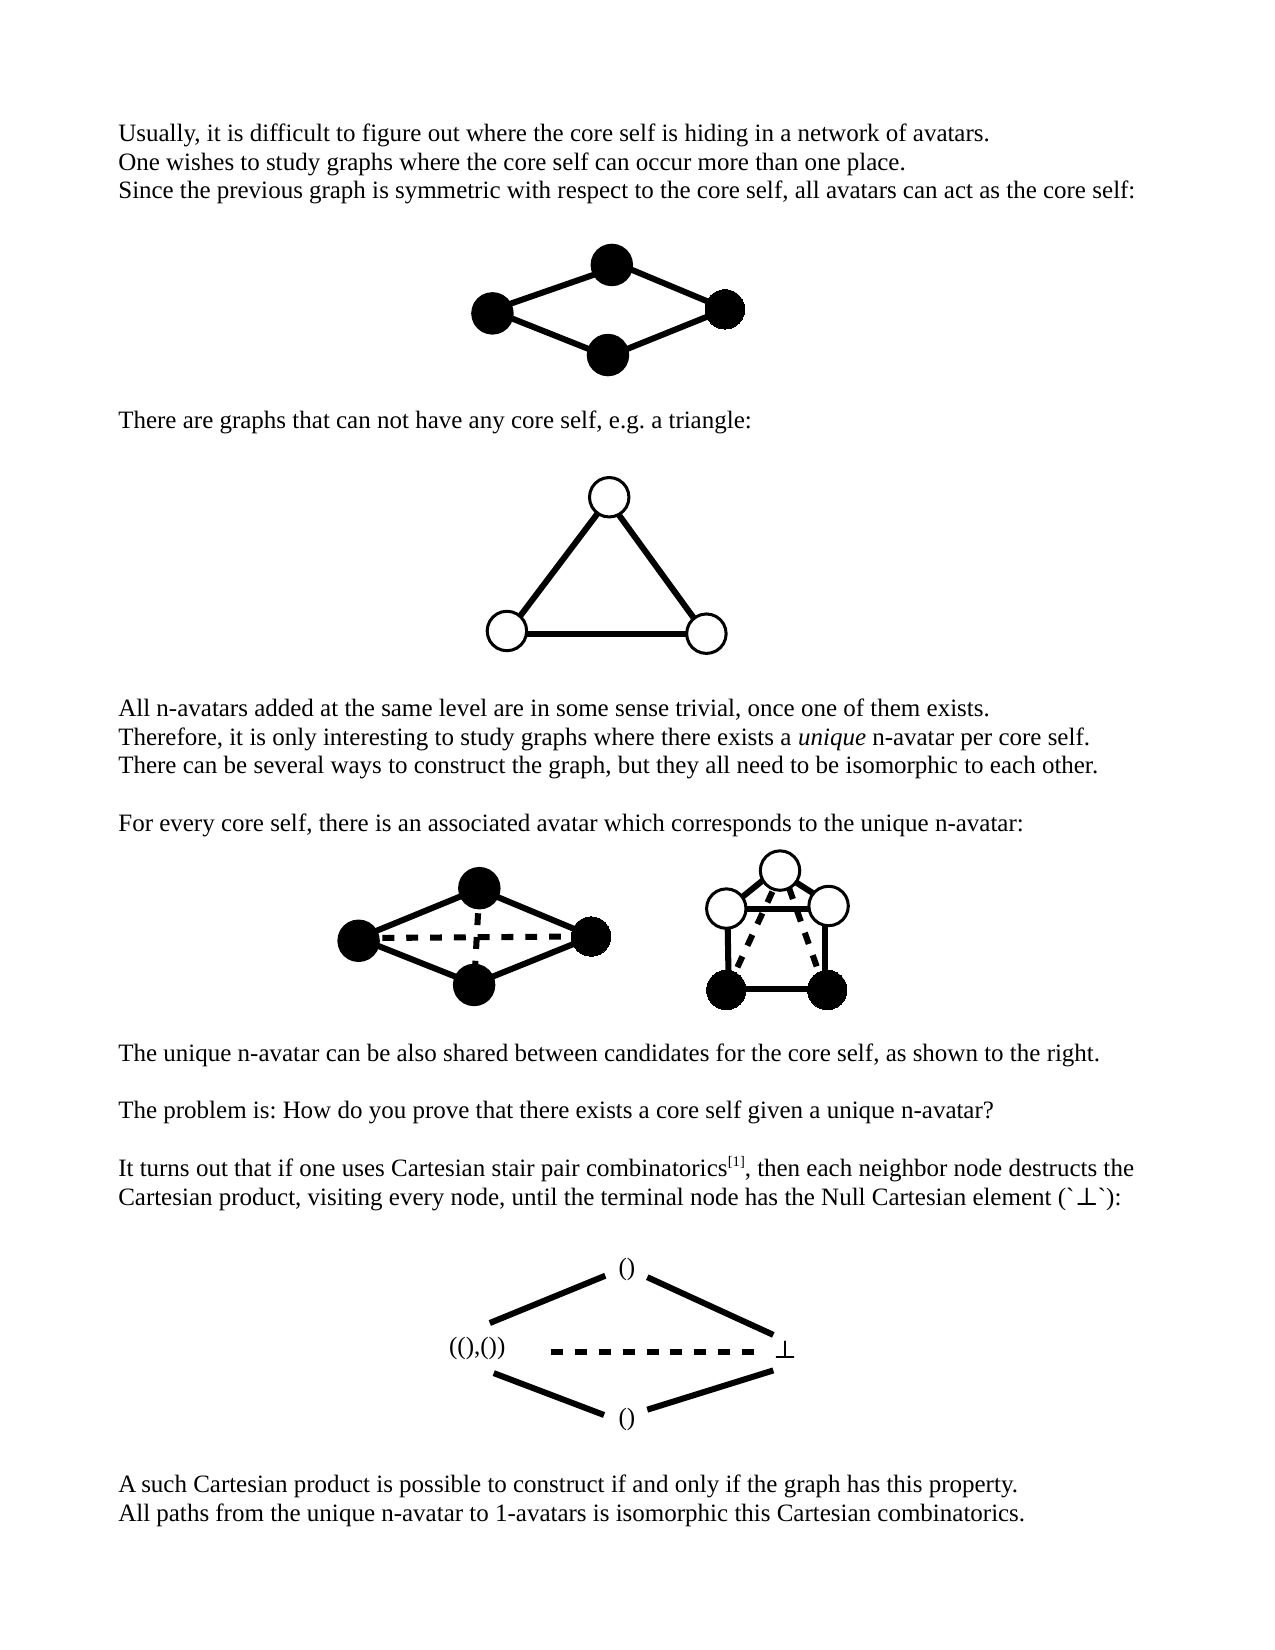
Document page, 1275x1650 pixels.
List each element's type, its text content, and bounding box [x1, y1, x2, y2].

text All n-avatars added at the same level are in some sense trivial, once one of them exists. [118, 693, 1157, 722]
text The problem is: How do you prove that there exists a core self given a unique n-avatar? [118, 1096, 1157, 1124]
text All paths from the unique n-avatar to 1-avatars is isomorphic this Cartesian combinatorics. [118, 1498, 1157, 1527]
text Usually, it is difficult to figure out where the core self is hiding in a network of avatars. [118, 118, 1157, 147]
text A such Cartesian product is possible to construct if and only if the graph has this property. [118, 1469, 1157, 1498]
text There can be several ways to construct the graph, but they all need to be isomorphic to each other. [118, 751, 1157, 779]
text There are graphs that can not have any core self, e.g. a triangle: [118, 406, 1157, 434]
text The unique n-avatar can be also shared between candidates for the core self, as shown to the right. [118, 1038, 1157, 1067]
text Since the previous graph is symmetric with respect to the core self, all avatars can act as the core self: [118, 176, 1157, 204]
text One wishes to study graphs where the core self can occur more than one place. [118, 147, 1157, 176]
text Therefore, it is only interesting to study graphs where there exists a unique n-avatar per core self. [118, 722, 1157, 751]
text For every core self, there is an associated avatar which corresponds to the unique n-avatar: [118, 808, 1157, 837]
text It turns out that if one uses Cartesian stair pair combinatorics[1], then each neighbor node destructs the Cartesian product, visiting every node, until the terminal node has the Null Cartesian element (`⊥`): [118, 1153, 1157, 1211]
